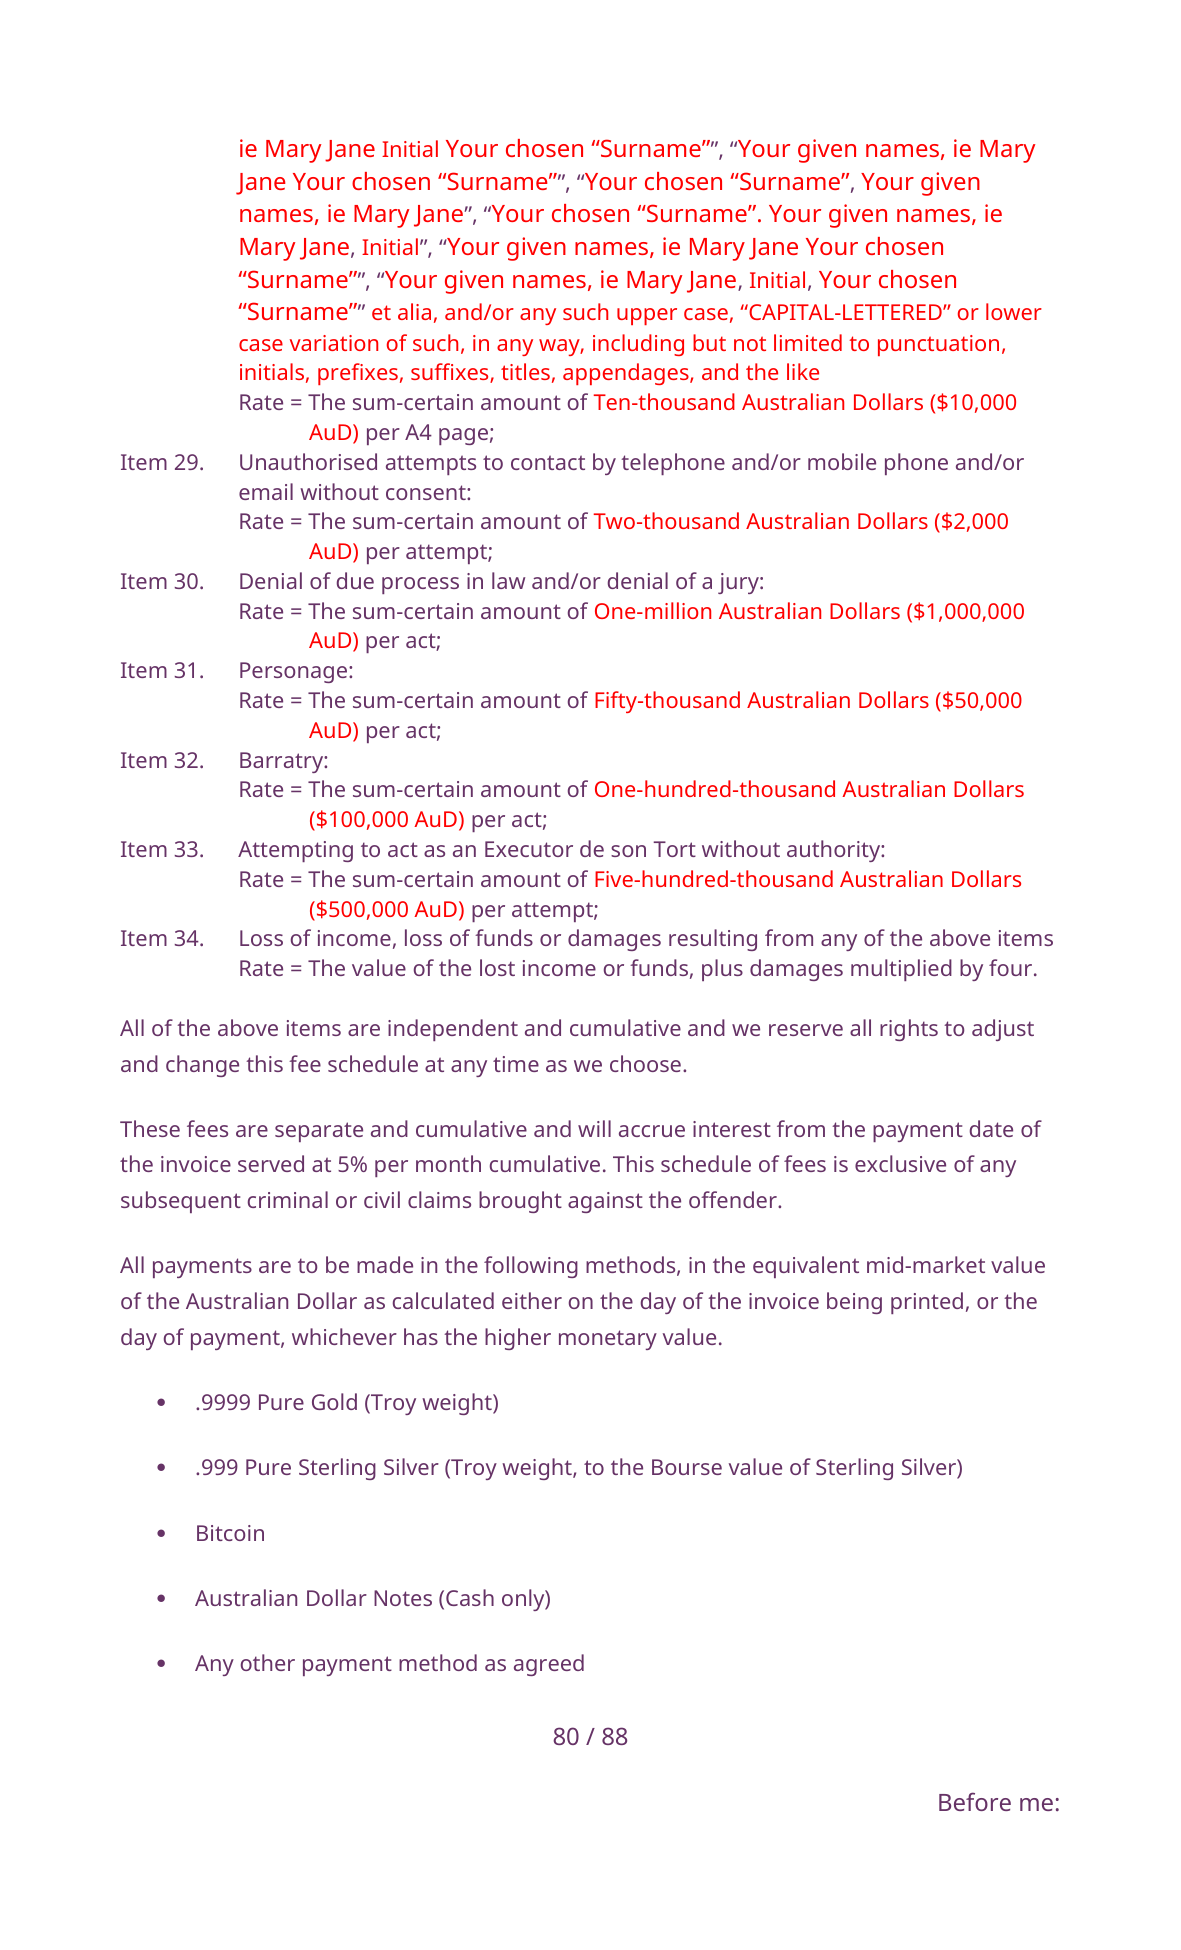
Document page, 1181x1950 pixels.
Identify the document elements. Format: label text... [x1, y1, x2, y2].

text All payments are to be made in the following methods, in the equivalent mid-market value of the Australian Dollar as calculated either on the day of the invoice being printed, or the day of payment, whichever has the higher monetary value. [120, 1250, 1061, 1352]
list Attempting to act as an Executor de son Tort without authority: [120, 834, 1061, 864]
list Loss of income, loss of funds or damages resulting from any of the above items [120, 923, 1061, 953]
list Rate = The sum-certain amount of One-hundred-thousand Australian Dollars ($100,000 AuD) per act; [238, 774, 1061, 834]
text All of the above items are independent and cumulative and we reserve all rights to adjust and change this fee schedule at any time as we choose. [120, 1013, 1061, 1078]
text These fees are separate and cumulative and will accrue interest from the payment date of the invoice served at 5% per month cumulative. This schedule of fees is exclusive of any subsequent criminal or civil claims brought against the offender. [120, 1114, 1061, 1215]
list .9999 Pure Gold (Troy weight) [157, 1387, 1061, 1417]
list Bitcoin [157, 1517, 1061, 1547]
list Barratry: [120, 745, 1061, 774]
list Rate = The sum-certain amount of Two-thousand Australian Dollars ($2,000 AuD) per attempt; [238, 506, 1061, 566]
list Unauthorised attempts to contact by telephone and/or mobile phone and/or email without consent: [120, 447, 1061, 506]
list Rate = The value of the lost income or funds, plus damages multiplied by four. [238, 953, 1061, 983]
list Rate = The sum-certain amount of Ten-thousand Australian Dollars ($10,000 AuD) per A4 page; [238, 387, 1061, 447]
list Rate = The sum-certain amount of One-million Australian Dollars ($1,000,000 AuD) per act; [238, 596, 1061, 655]
list Denial of due process in law and/or denial of a jury: [120, 566, 1061, 596]
list Any other payment method as agreed [157, 1648, 1061, 1678]
list Personage: [120, 655, 1061, 685]
list .999 Pure Sterling Silver (Troy weight, to the Bourse value of Sterling Silver) [157, 1452, 1061, 1482]
list Australian Dollar Notes (Cash only) [157, 1583, 1061, 1612]
list ie Mary Jane Initial Your chosen “Surname””, “Your given names, ie Mary Jane Your chosen “Surname””, “Your chosen “Surname”, Your given names, ie Mary Jane”, “Your chosen “Surname”. Your given names, ie Mary Jane, Initial”, “Your given names, ie Mary Jane Your chosen “Surname””, “Your given names, ie Mary Jane, Initial, Your chosen “Surname”” et alia, and/or any such upper case, “CAPITAL-LETTERED” or lower case variation of such, in any way, including but not limited to punctuation, initials, prefixes, suffixes, titles, appendages, and the like [120, 132, 1061, 387]
list Rate = The sum-certain amount of Fifty-thousand Australian Dollars ($50,000 AuD) per act; [238, 685, 1061, 745]
list Rate = The sum-certain amount of Five-hundred-thousand Australian Dollars ($500,000 AuD) per attempt; [238, 864, 1061, 923]
